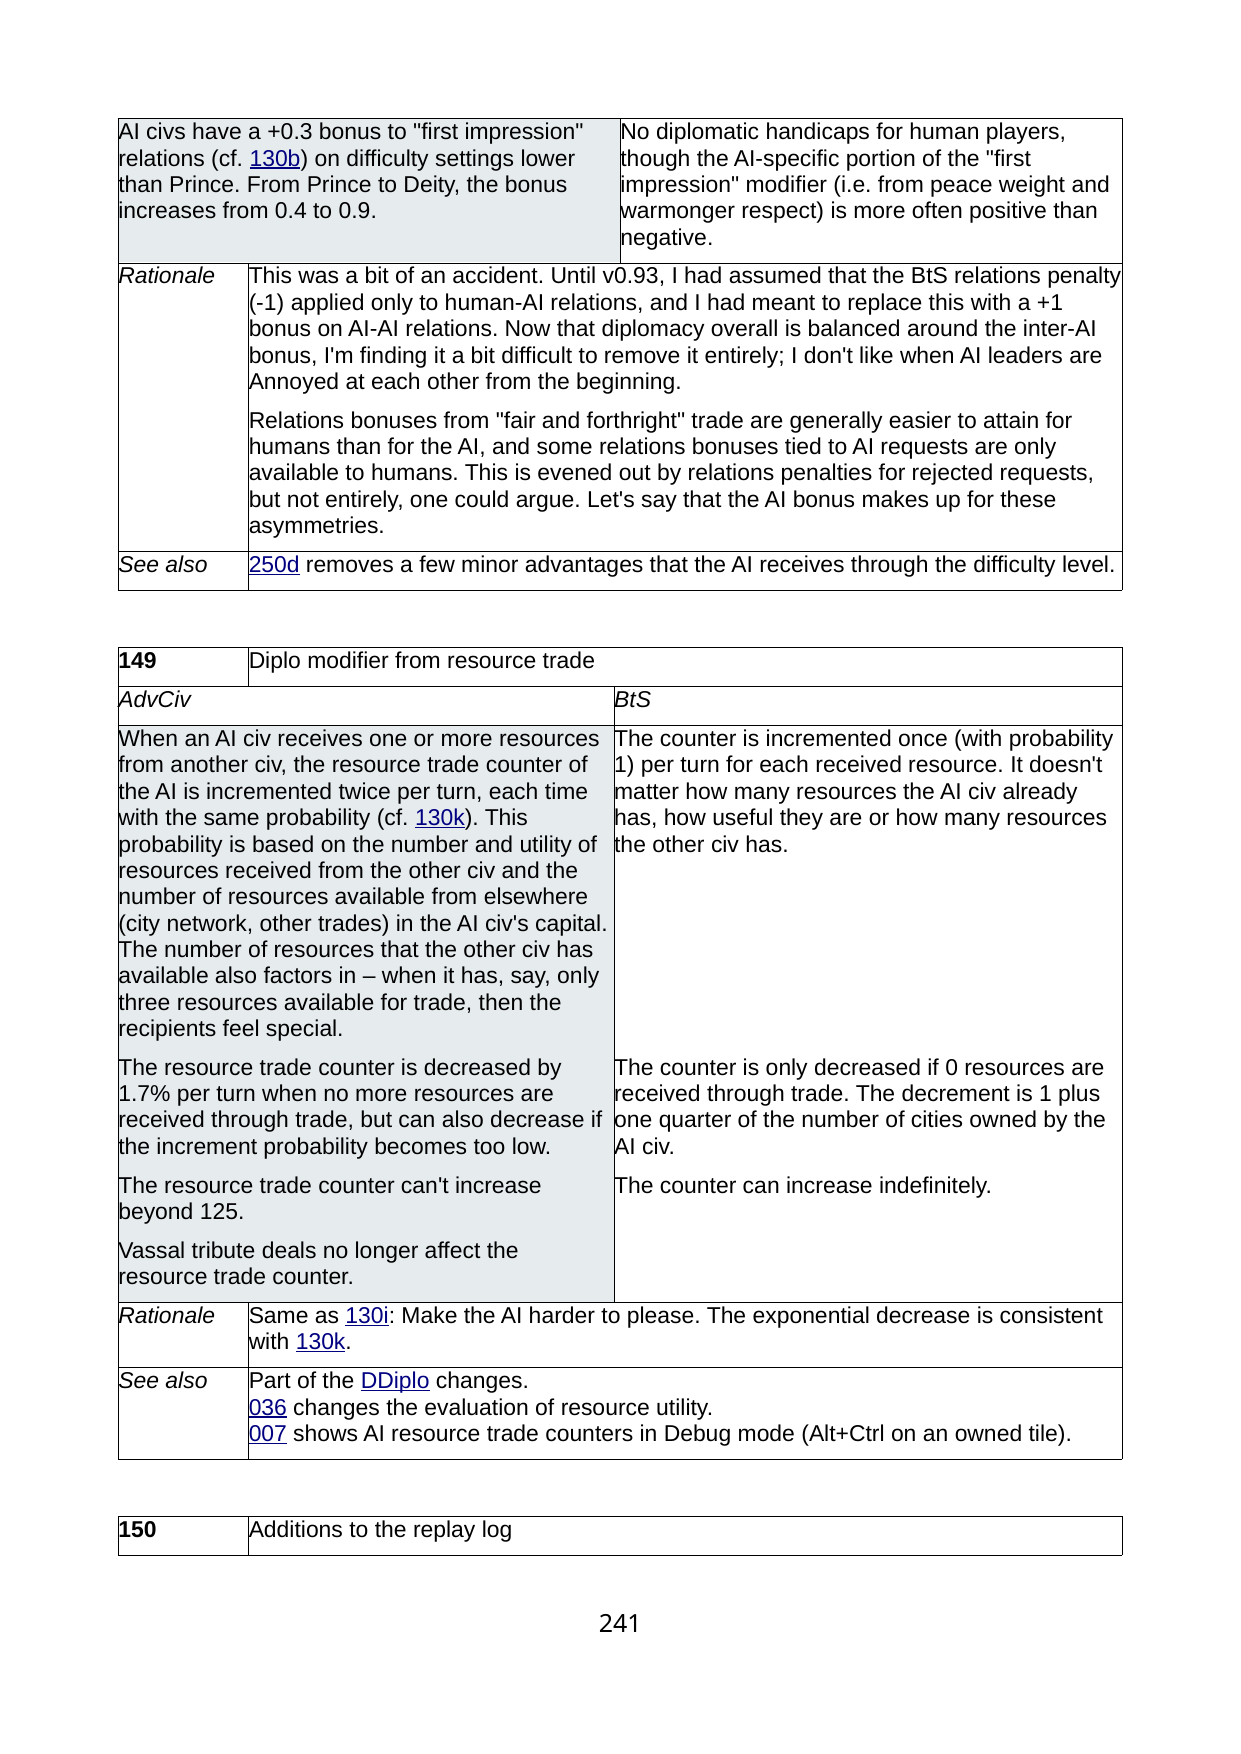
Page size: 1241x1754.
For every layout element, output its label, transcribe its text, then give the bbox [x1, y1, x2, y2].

table_cell The counter is incremented once (with probability 1) per turn for each received resource. It doesn't matter how many resources the AI civ already has, how useful they are or how many resources the other civ has. The counter is only decreased if 0 resources are received through trade. The decrement is 1 plus one quarter of the number of cities owned by the AI civ. The counter can increase indefinitely. [615, 726, 1122, 1302]
table_cell AI civs have a +0.3 bonus to "first impression" relations (cf. 130b) on difficulty settings lower than Prince. From Prince to Deity, the bonus increases from 0.4 to 0.9. [119, 119, 620, 262]
table_cell Part of the DDiplo changes. 036 changes the evaluation of resource utility. 007 shows AI resource trade counters in Debug mode (Alt+Ctrl on an owned tile). [249, 1368, 1122, 1458]
table_cell This was a bit of an accident. Until v0.93, I had assumed that the BtS relations penalty (-1) applied only to human-AI relations, and I had meant to replace this with a +1 bonus on AI-AI relations. Now that diplomacy overall is balanced around the inter-AI bonus, I'm finding it a bit difficult to remove it entirely; I don't like when AI leaders are Annoyed at each other from the beginning. Relations bonuses from "fair and forthright" trade are generally easier to attain for humans than for the AI, and some relations bonuses tied to AI requests are only available to humans. This is evened out by relations penalties for rejected requests, but not entirely, one could argue. Let's say that the AI bonus makes up for these asymmetries. [249, 264, 1122, 551]
table_header 149 [119, 648, 248, 686]
table_cell 250d removes a few minor advantages that the AI receives through the difficulty level. [249, 552, 1122, 590]
table_cell Rationale [119, 1303, 248, 1367]
table_cell Rationale [119, 264, 248, 551]
table_cell When an AI civ receives one or more resources from another civ, the resource trade counter of the AI is incremented twice per turn, each time with the same probability (cf. 130k). This probability is based on the number and utility of resources received from the other civ and the number of resources available from elsewhere (city network, other trades) in the AI civ's capital. The number of resources that the other civ has available also factors in – when it has, say, only three resources available for trade, then the recipients feel special. The resource trade counter is decreased by 1.7% per turn when no more resources are received through trade, but can also decrease if the increment probability becomes too low. The resource trade counter can't increase beyond 125. Vassal tribute deals no longer affect the resource trade counter. [119, 726, 614, 1302]
table_cell No diplomatic handicaps for human players, though the AI-specific portion of the "first impression" modifier (i.e. from peace weight and warmonger respect) is more often positive than negative. [621, 119, 1122, 262]
table_cell BtS [615, 687, 1122, 725]
table_header Additions to the replay log [249, 1517, 1122, 1555]
table_header Diplo modifier from resource trade [249, 648, 1122, 686]
table_cell Same as 130i: Make the AI harder to please. The exponential decrease is consistent with 130k. [249, 1303, 1122, 1367]
table_cell AdvCiv [119, 687, 614, 725]
table_header 150 [119, 1517, 248, 1555]
table_cell See also [119, 1368, 248, 1458]
table_cell See also [119, 552, 248, 590]
